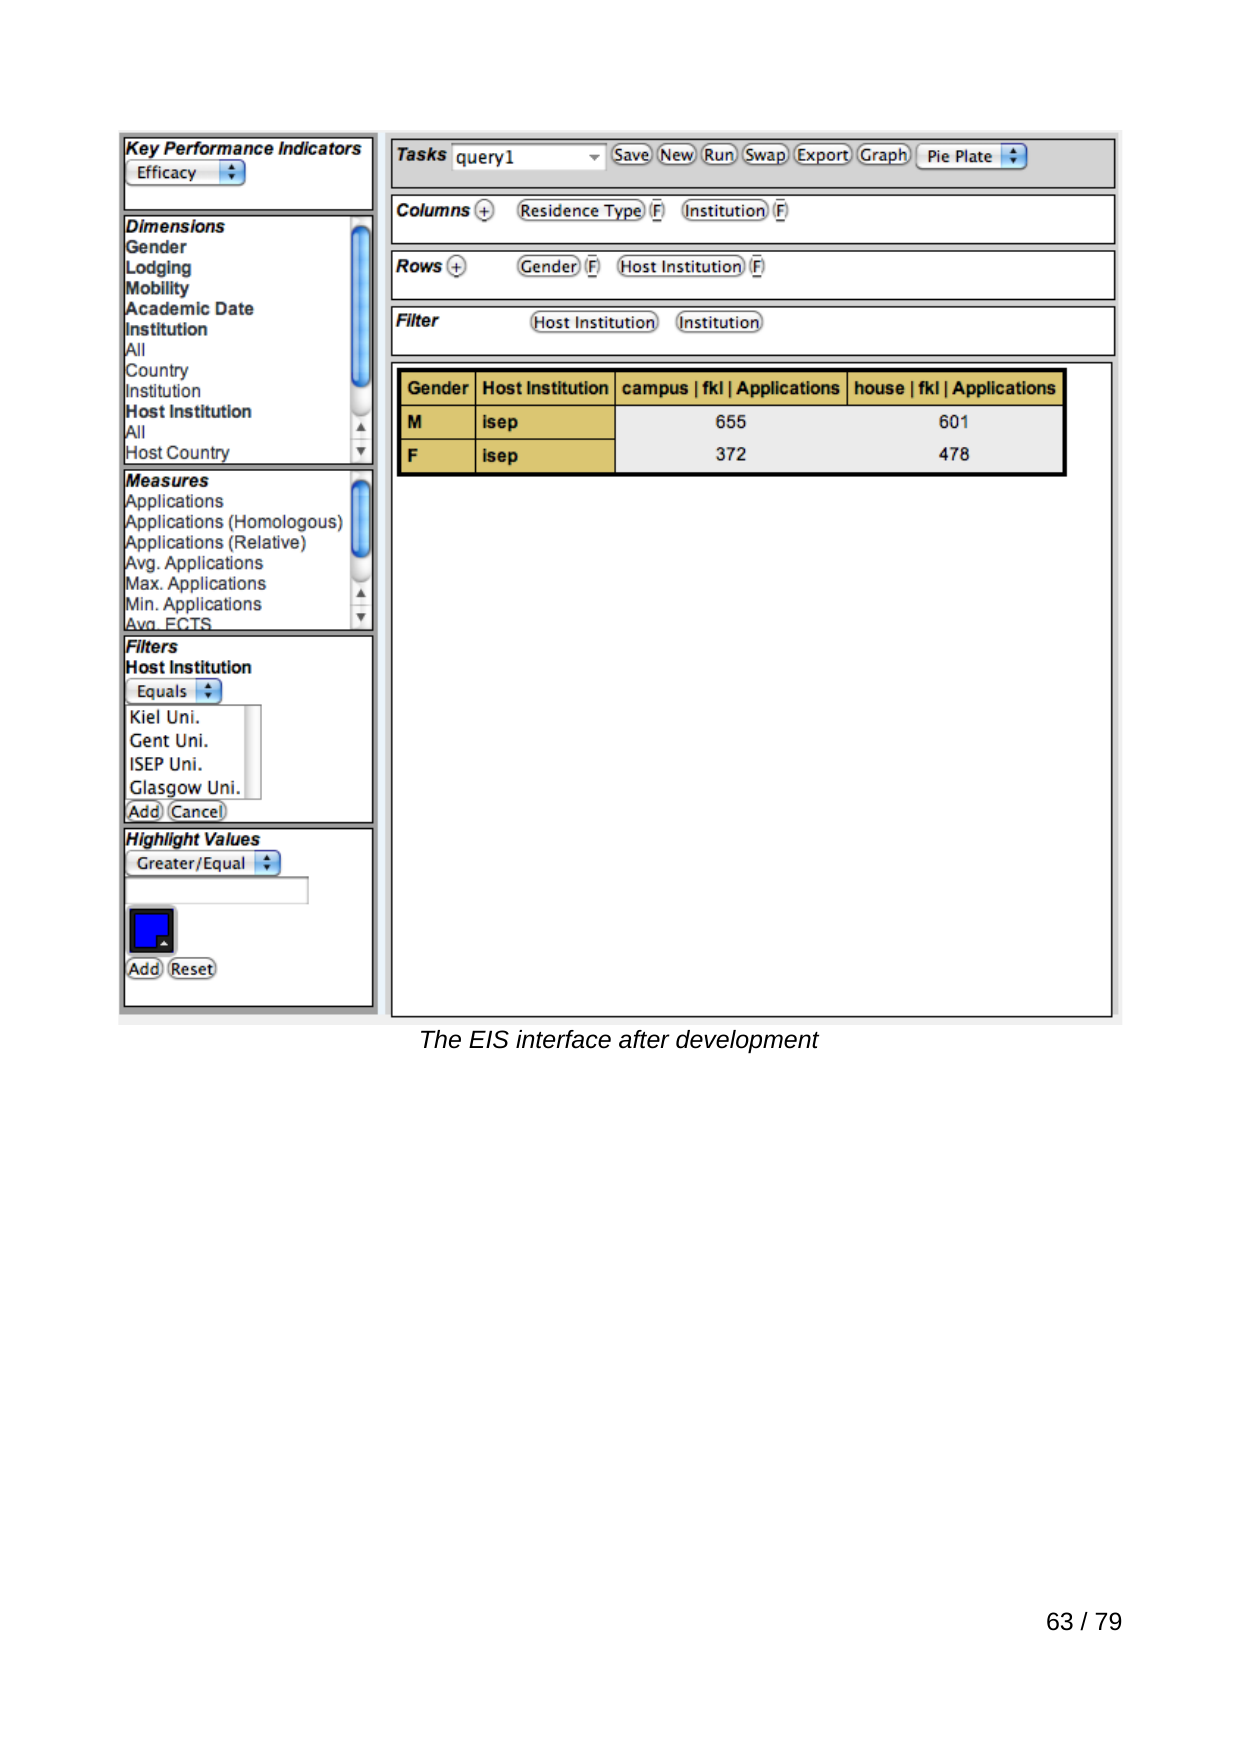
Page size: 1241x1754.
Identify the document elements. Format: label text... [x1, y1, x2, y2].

picture [118, 130, 1123, 1025]
text The EIS interface after development [118, 1025, 1122, 1053]
